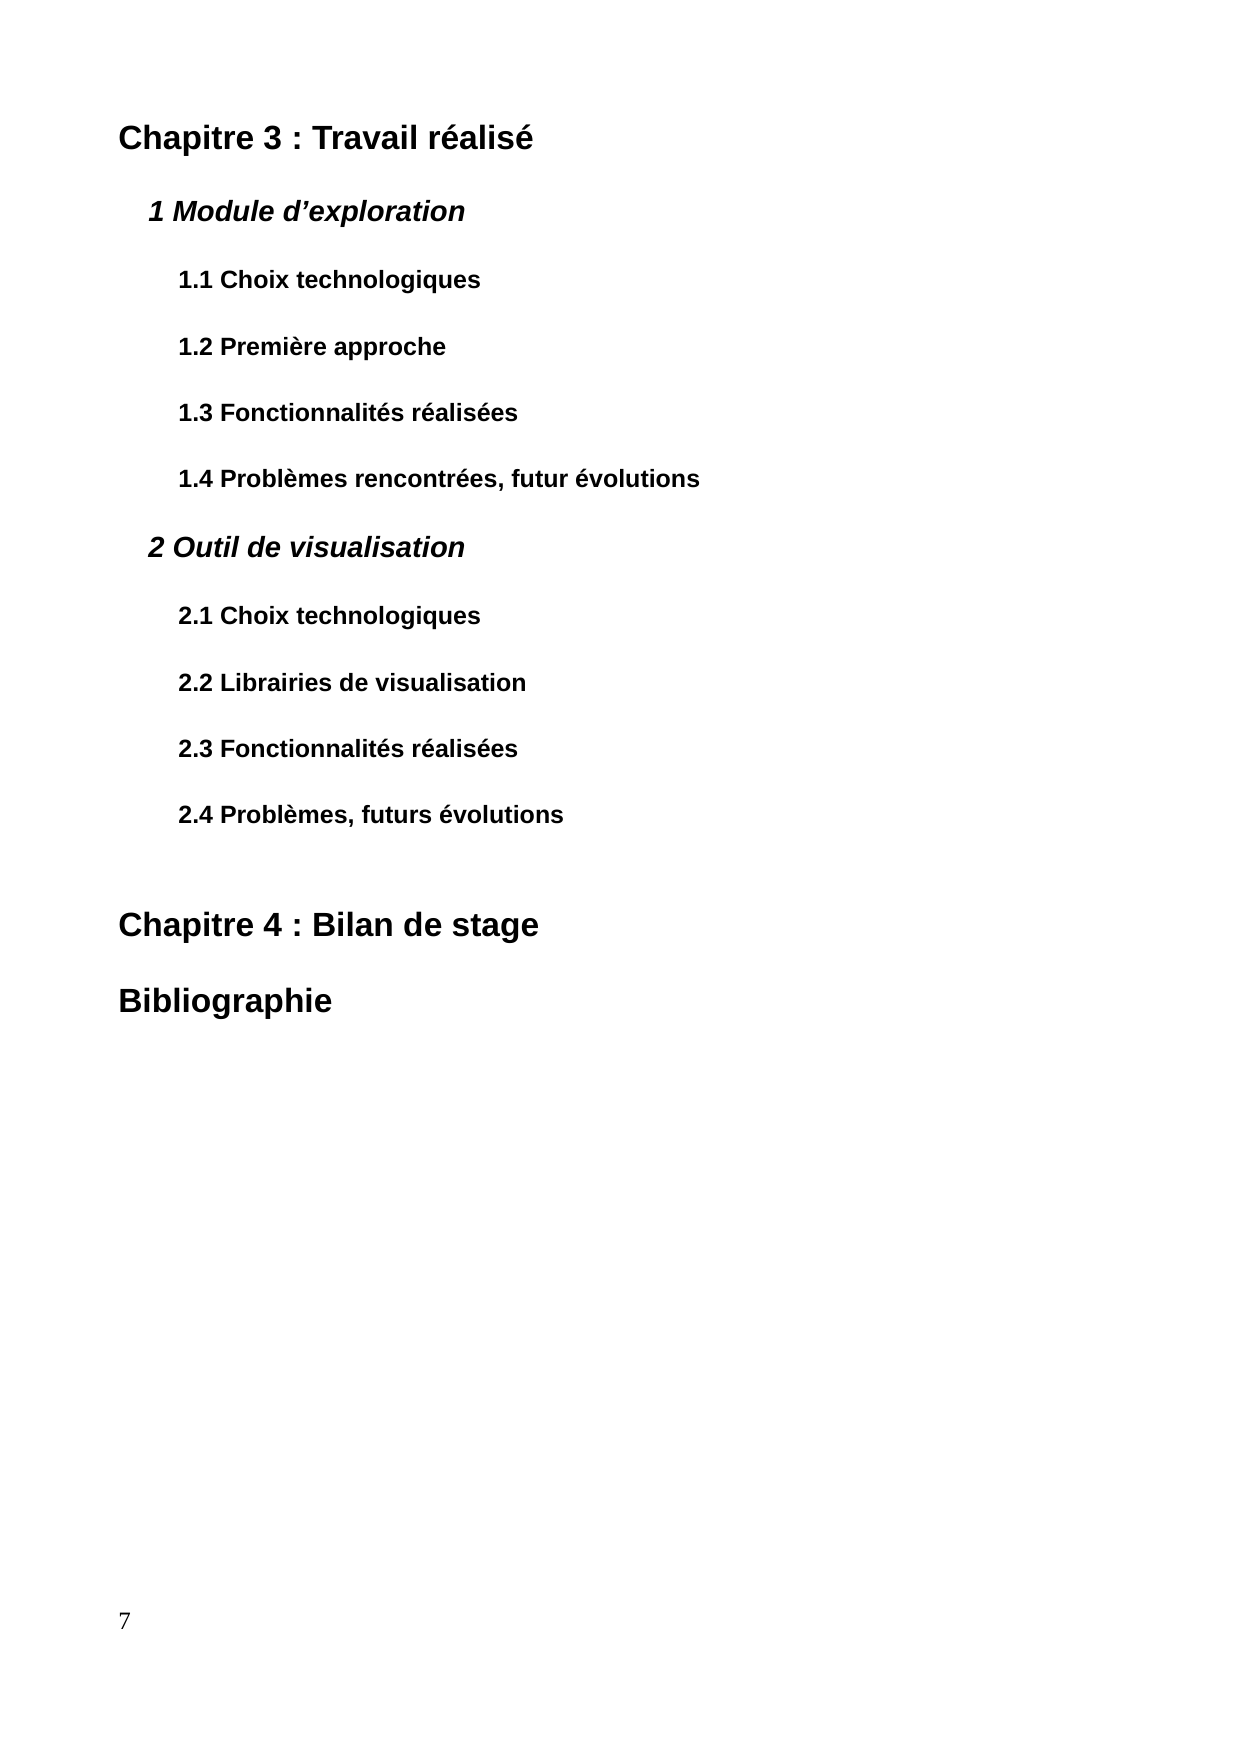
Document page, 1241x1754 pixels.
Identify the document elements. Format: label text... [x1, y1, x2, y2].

subtitle Bibliographie [118, 981, 1122, 1020]
subtitle Chapitre 4 : Bilan de stage [118, 905, 1122, 944]
subtitle Fonctionnalités réalisées [118, 398, 1122, 427]
subtitle Première approche [118, 332, 1122, 360]
subtitle Fonctionnalités réalisées [118, 734, 1122, 763]
subtitle Chapitre 3 : Travail réalisé [118, 118, 1122, 157]
subtitle Module d’exploration [118, 194, 1122, 228]
subtitle Problèmes rencontrées, futur évolutions [118, 464, 1122, 493]
subtitle Choix technologiques [118, 601, 1122, 630]
subtitle Problèmes, futurs évolutions [118, 800, 1122, 829]
subtitle Librairies de visualisation [118, 668, 1122, 696]
subtitle Choix technologiques [118, 265, 1122, 294]
subtitle Outil de visualisation [118, 530, 1122, 564]
